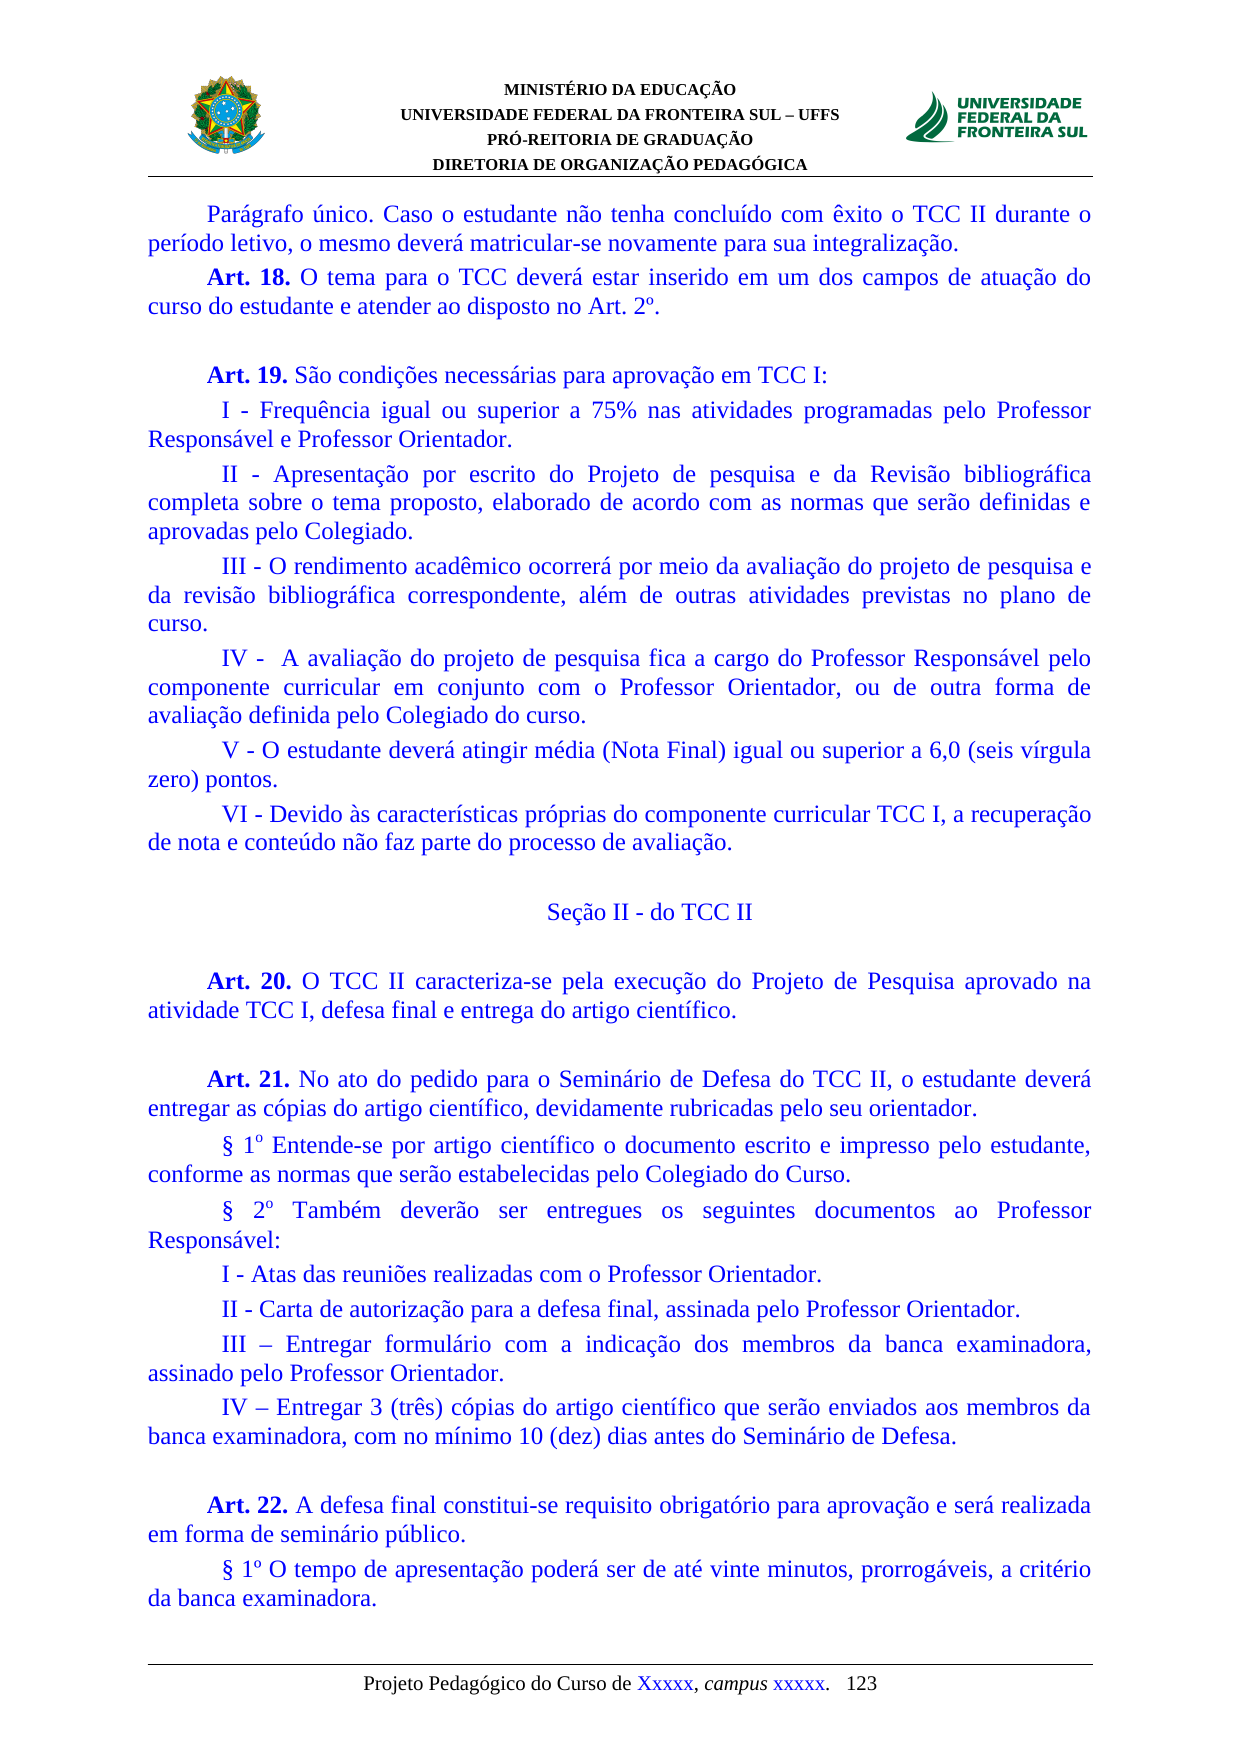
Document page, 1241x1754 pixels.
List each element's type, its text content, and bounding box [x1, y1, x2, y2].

text I - Atas das reuniões realizadas com o Professor Orientador. [148, 1259, 1093, 1288]
text Art. 18. O tema para o TCC deverá estar inserido em um dos campos de atuação do curso do estudante e atender ao disposto no Art. 2º. [148, 262, 1093, 320]
text IV - A avaliação do projeto de pesquisa fica a cargo do Professor Responsável pelo componente curricular em conjunto com o Professor Orientador, ou de outra forma de avaliação definida pelo Colegiado do curso. [148, 643, 1093, 729]
text § 2o Também deverão ser entregues os seguintes documentos ao Professor Responsável: [148, 1194, 1093, 1253]
text IV – Entregar 3 (três) cópias do artigo científico que serão enviados aos membros da banca examinadora, com no mínimo 10 (dez) dias antes do Seminário de Defesa. [148, 1392, 1093, 1450]
text III – Entregar formulário com a indicação dos membros da banca examinadora, assinado pelo Professor Orientador. [148, 1329, 1093, 1386]
text II - Carta de autorização para a defesa final, assinada pelo Professor Orientador. [148, 1294, 1093, 1323]
text Parágrafo único. Caso o estudante não tenha concluído com êxito o TCC II durante o período letivo, o mesmo deverá matricular-se novamente para sua integralização. [148, 199, 1093, 257]
text I - Frequência igual ou superior a 75% nas atividades programadas pelo Professor Responsável e Professor Orientador. [148, 395, 1093, 453]
text VI - Devido às características próprias do componente curricular TCC I, a recuperação de nota e conteúdo não faz parte do processo de avaliação. [148, 799, 1093, 856]
text § 1o Entende-se por artigo científico o documento escrito e impresso pelo estudante, conforme as normas que serão estabelecidas pelo Colegiado do Curso. [148, 1128, 1093, 1188]
text § 1º O tempo de apresentação poderá ser de até vinte minutos, prorrogáveis, a critério da banca examinadora. [148, 1554, 1093, 1611]
text Art. 22. A defesa final constitui-se requisito obrigatório para aprovação e será realizada em forma de seminário público. [148, 1490, 1093, 1548]
text Art. 21. No ato do pedido para o Seminário de Defesa do TCC II, o estudante deverá entregar as cópias do artigo científico, devidamente rubricadas pelo seu orientador. [148, 1064, 1093, 1122]
text Art. 20. O TCC II caracteriza-se pela execução do Projeto de Pesquisa aprovado na atividade TCC I, defesa final e entrega do artigo científico. [148, 966, 1093, 1024]
text II - Apresentação por escrito do Projeto de pesquisa e da Revisão bibliográfica completa sobre o tema proposto, elaborado de acordo com as normas que serão definidas e aprovadas pelo Colegiado. [148, 459, 1093, 545]
text Art. 19. São condições necessárias para aprovação em TCC I: [148, 361, 1093, 389]
text III - O rendimento acadêmico ocorrerá por meio da avaliação do projeto de pesquisa e da revisão bibliográfica correspondente, além de outras atividades previstas no plano de curso. [148, 551, 1093, 637]
text V - O estudante deverá atingir média (Nota Final) igual ou superior a 6,0 (seis vírgula zero) pontos. [148, 735, 1093, 793]
picture [903, 90, 1090, 146]
picture [187, 76, 265, 154]
text Seção II - do TCC II [148, 897, 1093, 926]
